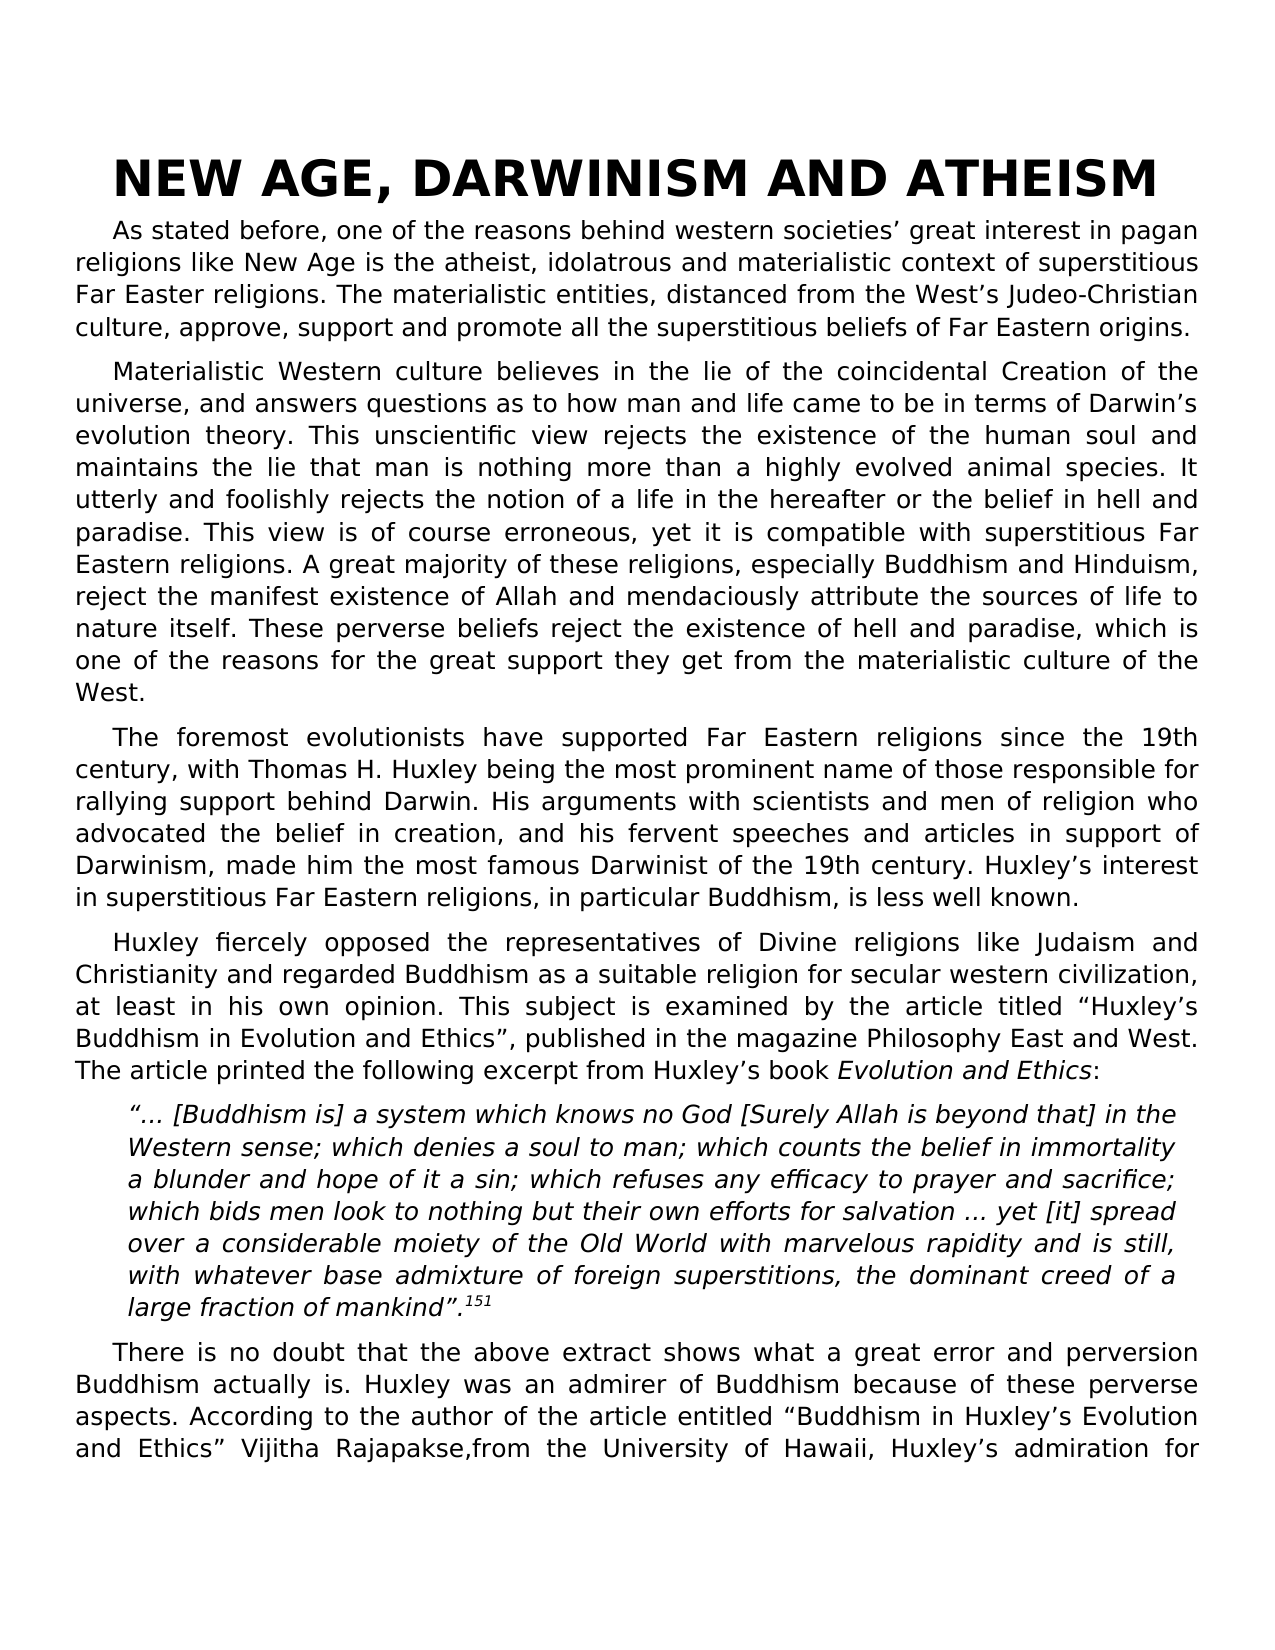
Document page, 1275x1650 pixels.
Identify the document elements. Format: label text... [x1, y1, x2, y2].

text Materialistic Western culture believes in the lie of the coincidental Creation of the universe, and answers questions as to how man and life came to be in terms of Darwin’s evolution theory. This unscientific view rejects the existence of the human soul and maintains the lie that man is nothing more than a highly evolved animal species. It utterly and foolishly rejects the notion of a life in the hereafter or the belief in hell and paradise. This view is of course erroneous, yet it is compatible with superstitious Far Eastern religions. A great majority of these religions, especially Buddhism and Hinduism, reject the manifest existence of Allah and mendaciously attribute the sources of life to nature itself. These perverse beliefs reject the existence of hell and paradise, which is one of the reasons for the great support they get from the materialistic culture of the West. [75, 357, 1200, 707]
text Huxley fiercely opposed the representatives of Divine religions like Judaism and Christianity and regarded Buddhism as a suitable religion for secular western civilization, at least in his own opinion. This subject is examined by the article titled “Huxley’s Buddhism in Evolution and Ethics”, published in the magazine Philosophy East and West. The article printed the following excerpt from Huxley’s book Evolution and Ethics: [75, 928, 1200, 1085]
subtitle NEW AGE, DARWINISM AND ATHEISM [112, 150, 1200, 208]
text “... [Buddhism is] a system which knows no God [Surely Allah is beyond that] in the Western sense; which denies a soul to man; which counts the belief in immortality a blunder and hope of it a sin; which refuses any efficacy to prayer and sacrifice; which bids men look to nothing but their own efforts for salvation ... yet [it] spread over a considerable moiety of the Old World with marvelous rapidity and is still, with whatever base admixture of foreign superstitions, the dominant creed of a large fraction of mankind”.151 [127, 1101, 1177, 1322]
text There is no doubt that the above extract shows what a great error and perversion Buddhism actually is. Huxley was an admirer of Buddhism because of these perverse aspects. According to the author of the article entitled “Buddhism in Huxley’s Evolution and Ethics” Vijitha Rajapakse,from the University of Hawaii, Huxley’s admiration for [75, 1338, 1200, 1463]
text The foremost evolutionists have supported Far Eastern religions since the 19th century, with Thomas H. Huxley being the most prominent name of those responsible for rallying support behind Darwin. His arguments with scientists and men of religion who advocated the belief in creation, and his fervent speeches and articles in support of Darwinism, made him the most famous Darwinist of the 19th century. Huxley’s interest in superstitious Far Eastern religions, in particular Buddhism, is less well known. [75, 723, 1200, 912]
text As stated before, one of the reasons behind western societies’ great interest in pagan religions like New Age is the atheist, idolatrous and materialistic context of superstitious Far Easter religions. The materialistic entities, distanced from the West’s Judeo-Christian culture, approve, support and promote all the superstitious beliefs of Far Eastern origins. [75, 217, 1200, 342]
